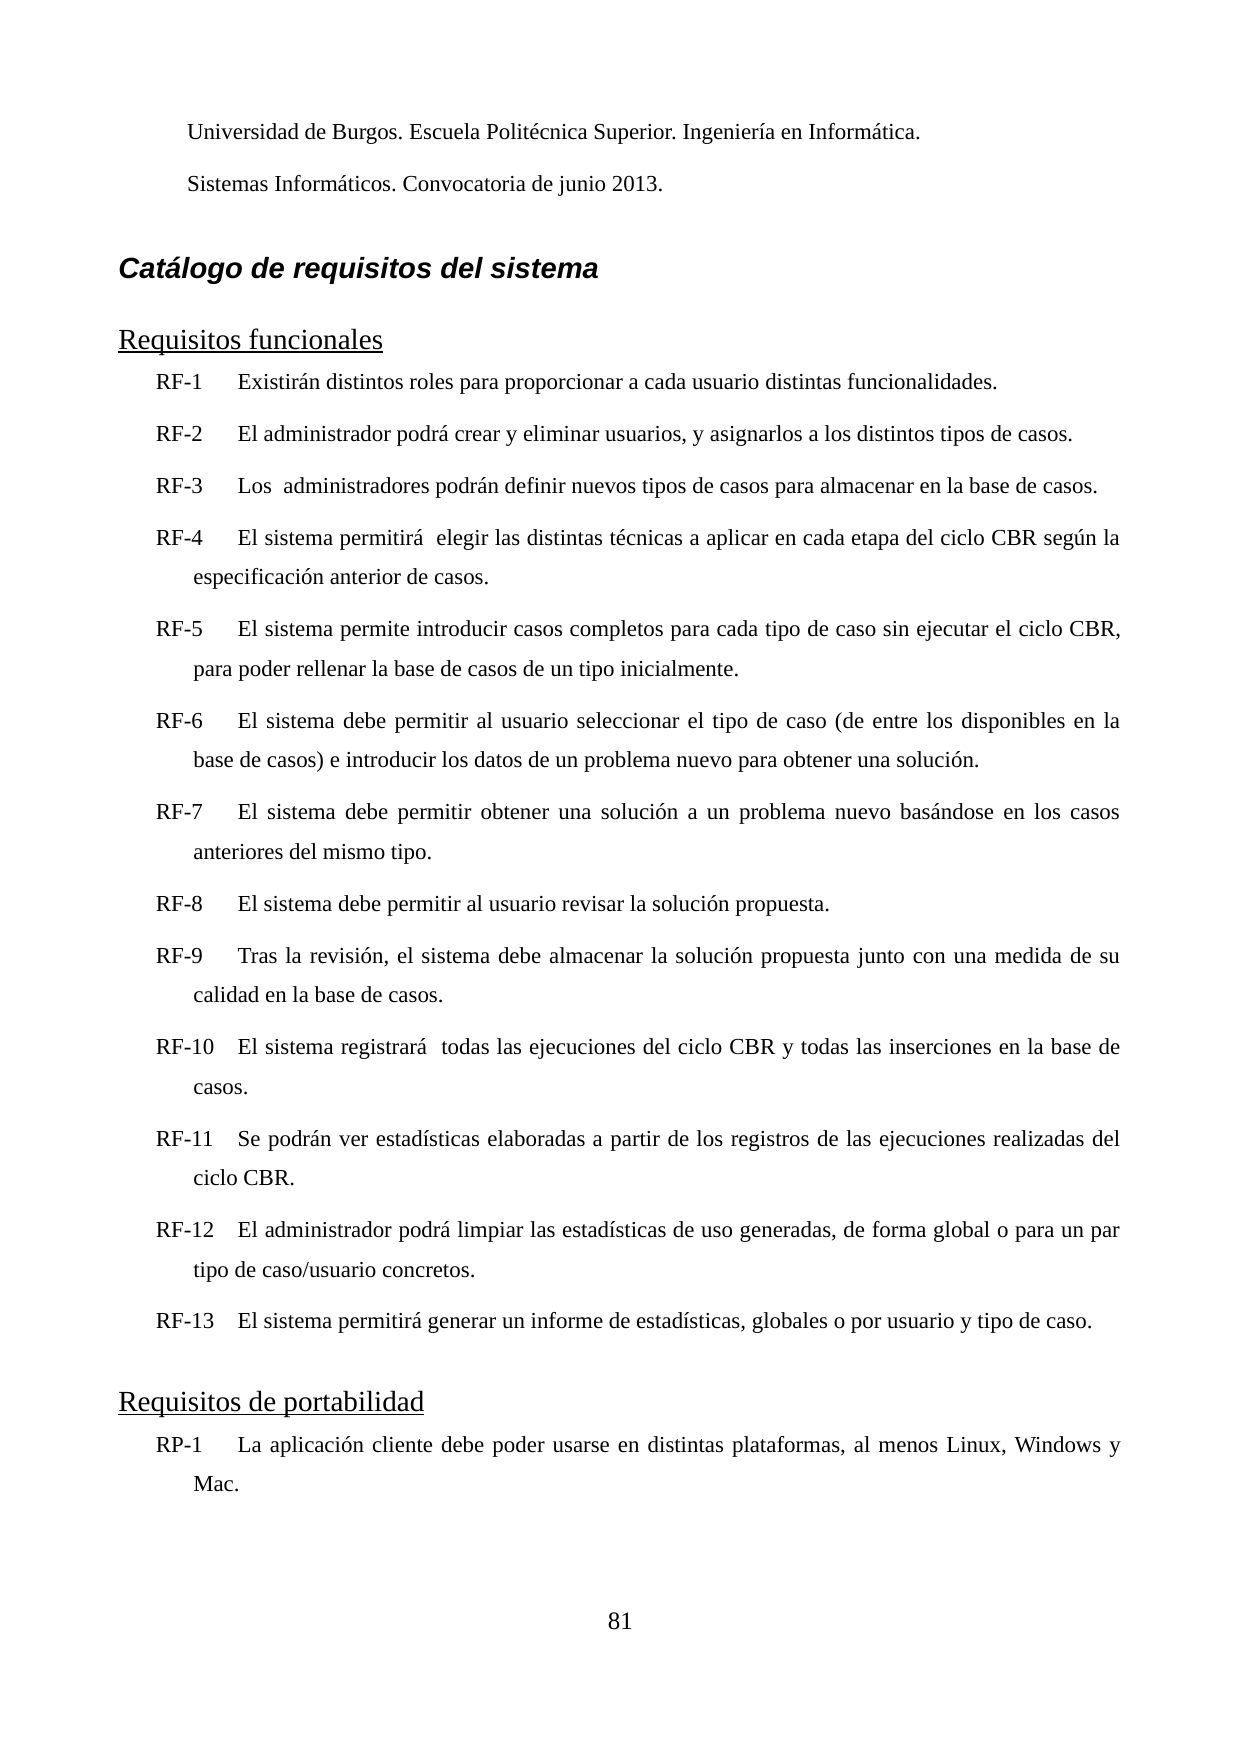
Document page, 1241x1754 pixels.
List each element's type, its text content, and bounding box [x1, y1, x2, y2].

list Se podrán ver estadísticas elaboradas a partir de los registros de las ejecuciones realizadas del ciclo CBR. [156, 1125, 1122, 1191]
subtitle Requisitos funcionales [118, 322, 1122, 356]
subtitle Catálogo de requisitos del sistema [118, 251, 1122, 284]
subtitle Requisitos de portabilidad [118, 1384, 1122, 1418]
list El sistema debe permitir obtener una solución a un problema nuevo basándose en los casos anteriores del mismo tipo. [156, 798, 1122, 864]
list La aplicación cliente debe poder usarse en distintas plataformas, al menos Linux, Windows y Mac. [156, 1431, 1122, 1496]
list Los administradores podrán definir nuevos tipos de casos para almacenar en la base de casos. [156, 472, 1122, 498]
list El administrador podrá crear y eliminar usuarios, y asignarlos a los distintos tipos de casos. [156, 420, 1122, 446]
list El sistema debe permitir al usuario revisar la solución propuesta. [156, 890, 1122, 916]
list El administrador podrá limpiar las estadísticas de uso generadas, de forma global o para un par tipo de caso/usuario concretos. [156, 1216, 1122, 1282]
list El sistema permitirá elegir las distintas técnicas a aplicar en cada etapa del ciclo CBR según la especificación anterior de casos. [156, 524, 1122, 590]
list El sistema permite introducir casos completos para cada tipo de caso sin ejecutar el ciclo CBR, para poder rellenar la base de casos de un tipo inicialmente. [156, 615, 1122, 681]
list Tras la revisión, el sistema debe almacenar la solución propuesta junto con una medida de su calidad en la base de casos. [156, 942, 1122, 1008]
list El sistema permitirá generar un informe de estadísticas, globales o por usuario y tipo de caso. [156, 1308, 1122, 1334]
list El sistema registrará todas las ejecuciones del ciclo CBR y todas las inserciones en la base de casos. [156, 1033, 1122, 1099]
list Existirán distintos roles para proporcionar a cada usuario distintas funcionalidades. [156, 368, 1122, 394]
list El sistema debe permitir al usuario seleccionar el tipo de caso (de entre los disponibles en la base de casos) e introducir los datos de un problema nuevo para obtener una solución. [156, 707, 1122, 773]
